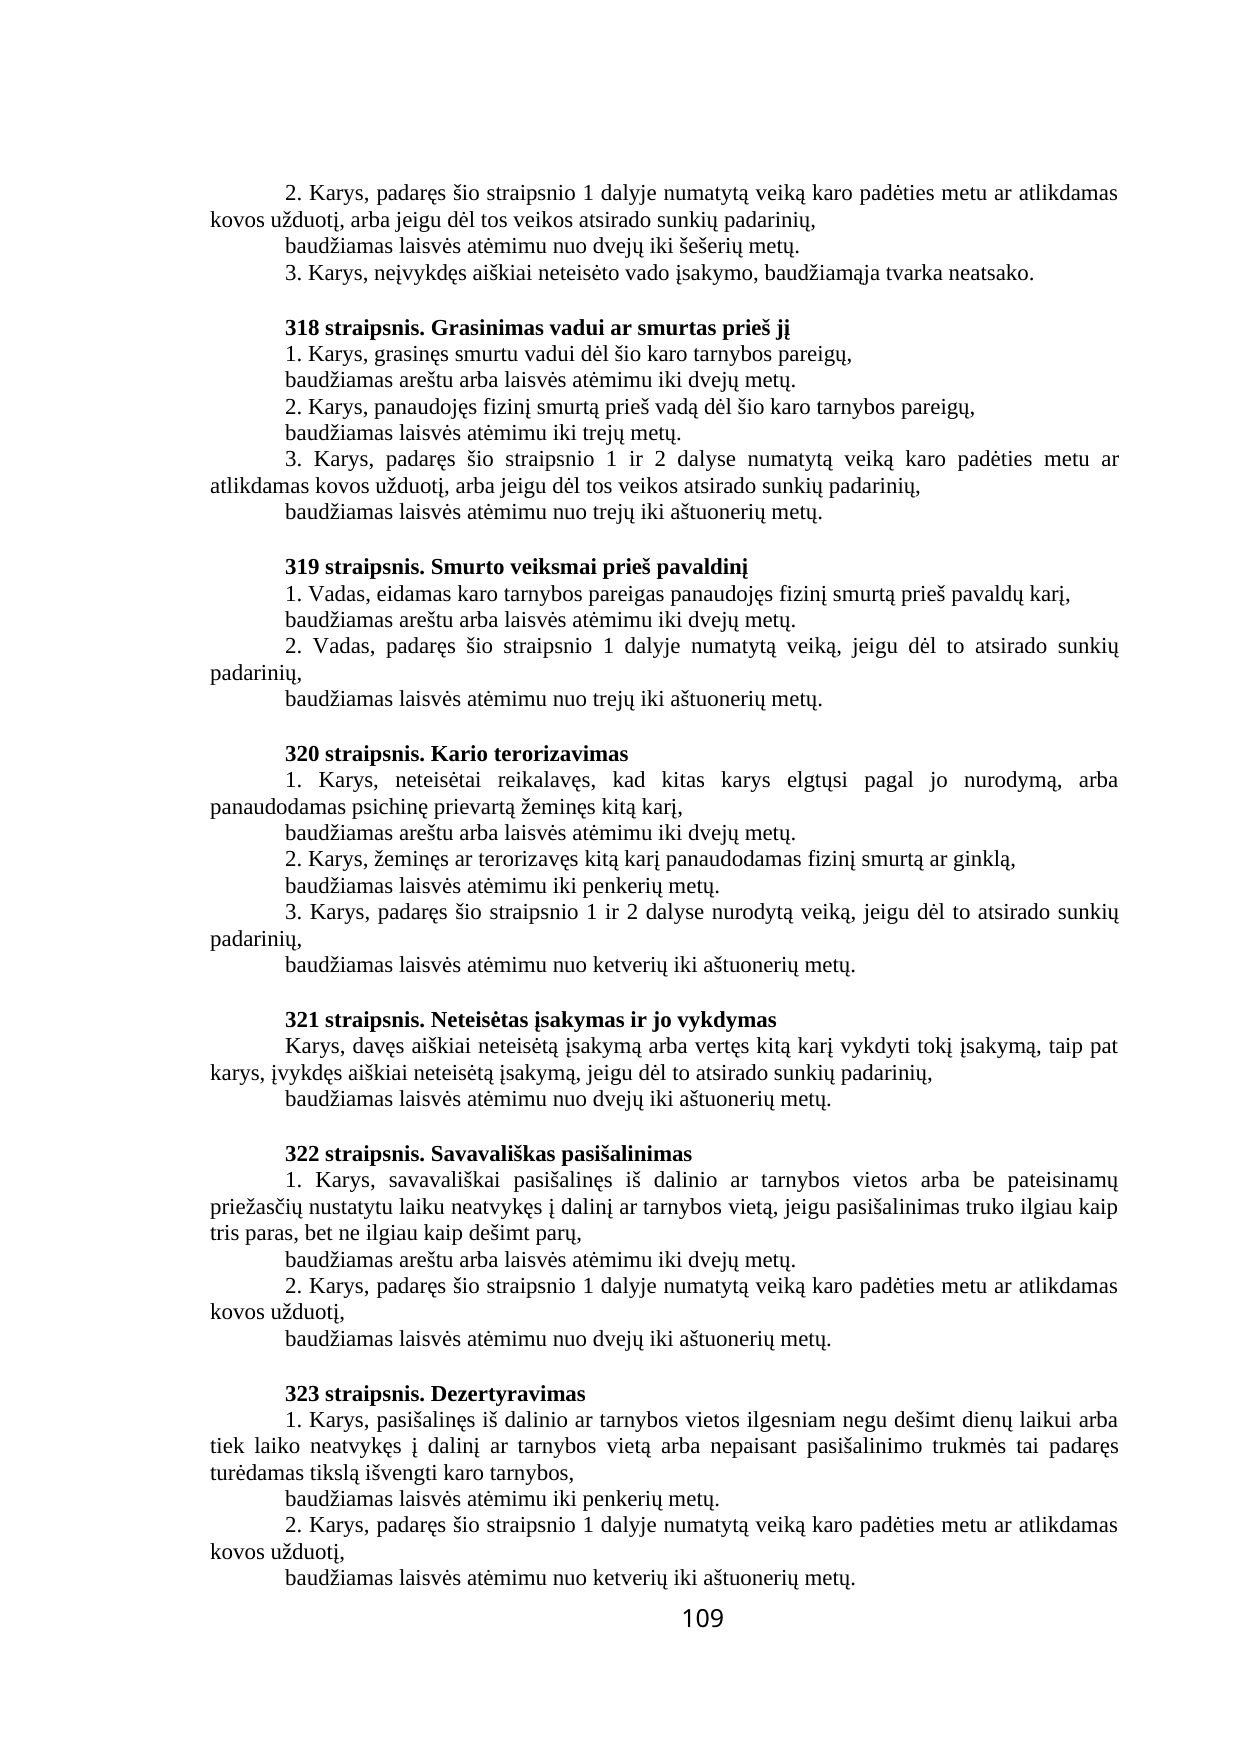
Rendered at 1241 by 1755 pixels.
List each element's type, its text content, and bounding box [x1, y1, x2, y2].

text 2. Karys, padaręs šio straipsnio 1 dalyje numatytą veiką karo padėties metu ar atlikdamas kovos užduotį, [210, 1272, 1120, 1325]
text 1. Karys, savavališkai pasišalinęs iš dalinio ar tarnybos vietos arba be pateisinamų priežasčių nustatytu laiku neatvykęs į dalinį ar tarnybos vietą, jeigu pasišalinimas truko ilgiau kaip tris paras, bet ne ilgiau kaip dešimt parų, [210, 1167, 1120, 1246]
text 2. Karys, žeminęs ar terorizavęs kitą karį panaudodamas fizinį smurtą ar ginklą, [210, 846, 1120, 872]
text baudžiamas areštu arba laisvės atėmimu iki dvejų metų. [210, 819, 1120, 846]
text 2. Vadas, padaręs šio straipsnio 1 dalyje numatytą veiką, jeigu dėl to atsirado sunkių padarinių, [210, 632, 1120, 685]
text baudžiamas laisvės atėmimu nuo dvejų iki aštuonerių metų. [210, 1085, 1120, 1111]
text 1. Vadas, eidamas karo tarnybos pareigas panaudojęs fizinį smurtą prieš pavaldų karį, [210, 579, 1120, 606]
text 2. Karys, padaręs šio straipsnio 1 dalyje numatytą veiką karo padėties metu ar atlikdamas kovos užduotį, [210, 1512, 1120, 1564]
text 3. Karys, padaręs šio straipsnio 1 ir 2 dalyse numatytą veiką karo padėties metu ar atlikdamas kovos užduotį, arba jeigu dėl tos veikos atsirado sunkių padarinių, [210, 445, 1120, 498]
text baudžiamas areštu arba laisvės atėmimu iki dvejų metų. [210, 1246, 1120, 1272]
text 2. Karys, padaręs šio straipsnio 1 dalyje numatytą veiką karo padėties metu ar atlikdamas kovos užduotį, arba jeigu dėl tos veikos atsirado sunkių padarinių, [210, 179, 1120, 232]
text 3. Karys, padaręs šio straipsnio 1 ir 2 dalyse nurodytą veiką, jeigu dėl to atsirado sunkių padarinių, [210, 898, 1120, 951]
text baudžiamas laisvės atėmimu nuo ketverių iki aštuonerių metų. [210, 951, 1120, 977]
text baudžiamas areštu arba laisvės atėmimu iki dvejų metų. [210, 606, 1120, 632]
text 323 straipsnis. Dezertyravimas [210, 1380, 1120, 1406]
text 318 straipsnis. Grasinimas vadui ar smurtas prieš jį [210, 314, 1120, 340]
text 1. Karys, grasinęs smurtu vadui dėl šio karo tarnybos pareigų, [210, 340, 1120, 366]
text baudžiamas laisvės atėmimu nuo trejų iki aštuonerių metų. [210, 685, 1120, 711]
text 322 straipsnis. Savavališkas pasišalinimas [210, 1140, 1120, 1167]
text 319 straipsnis. Smurto veiksmai prieš pavaldinį [210, 553, 1120, 579]
text baudžiamas laisvės atėmimu iki penkerių metų. [210, 872, 1120, 898]
text 321 straipsnis. Neteisėtas įsakymas ir jo vykdymas [210, 1006, 1120, 1032]
text baudžiamas laisvės atėmimu iki penkerių metų. [210, 1485, 1120, 1512]
text baudžiamas areštu arba laisvės atėmimu iki dvejų metų. [210, 366, 1120, 393]
text 320 straipsnis. Kario terorizavimas [210, 740, 1120, 766]
text baudžiamas laisvės atėmimu nuo dvejų iki šešerių metų. [210, 232, 1120, 258]
text Karys, davęs aiškiai neteisėtą įsakymą arba vertęs kitą karį vykdyti tokį įsakymą, taip pat karys, įvykdęs aiškiai neteisėtą įsakymą, jeigu dėl to atsirado sunkių padarinių, [210, 1032, 1120, 1085]
text 1. Karys, pasišalinęs iš dalinio ar tarnybos vietos ilgesniam negu dešimt dienų laikui arba tiek laiko neatvykęs į dalinį ar tarnybos vietą arba nepaisant pasišalinimo trukmės tai padaręs turėdamas tikslą išvengti karo tarnybos, [210, 1406, 1120, 1485]
text 2. Karys, panaudojęs fizinį smurtą prieš vadą dėl šio karo tarnybos pareigų, [210, 393, 1120, 419]
text baudžiamas laisvės atėmimu nuo ketverių iki aštuonerių metų. [210, 1564, 1120, 1591]
text baudžiamas laisvės atėmimu nuo trejų iki aštuonerių metų. [210, 498, 1120, 524]
text baudžiamas laisvės atėmimu nuo dvejų iki aštuonerių metų. [210, 1325, 1120, 1351]
text 3. Karys, neįvykdęs aiškiai neteisėto vado įsakymo, baudžiamąja tvarka neatsako. [210, 258, 1120, 285]
text 1. Karys, neteisėtai reikalavęs, kad kitas karys elgtųsi pagal jo nurodymą, arba panaudodamas psichinę prievartą žeminęs kitą karį, [210, 766, 1120, 819]
text baudžiamas laisvės atėmimu iki trejų metų. [210, 419, 1120, 445]
